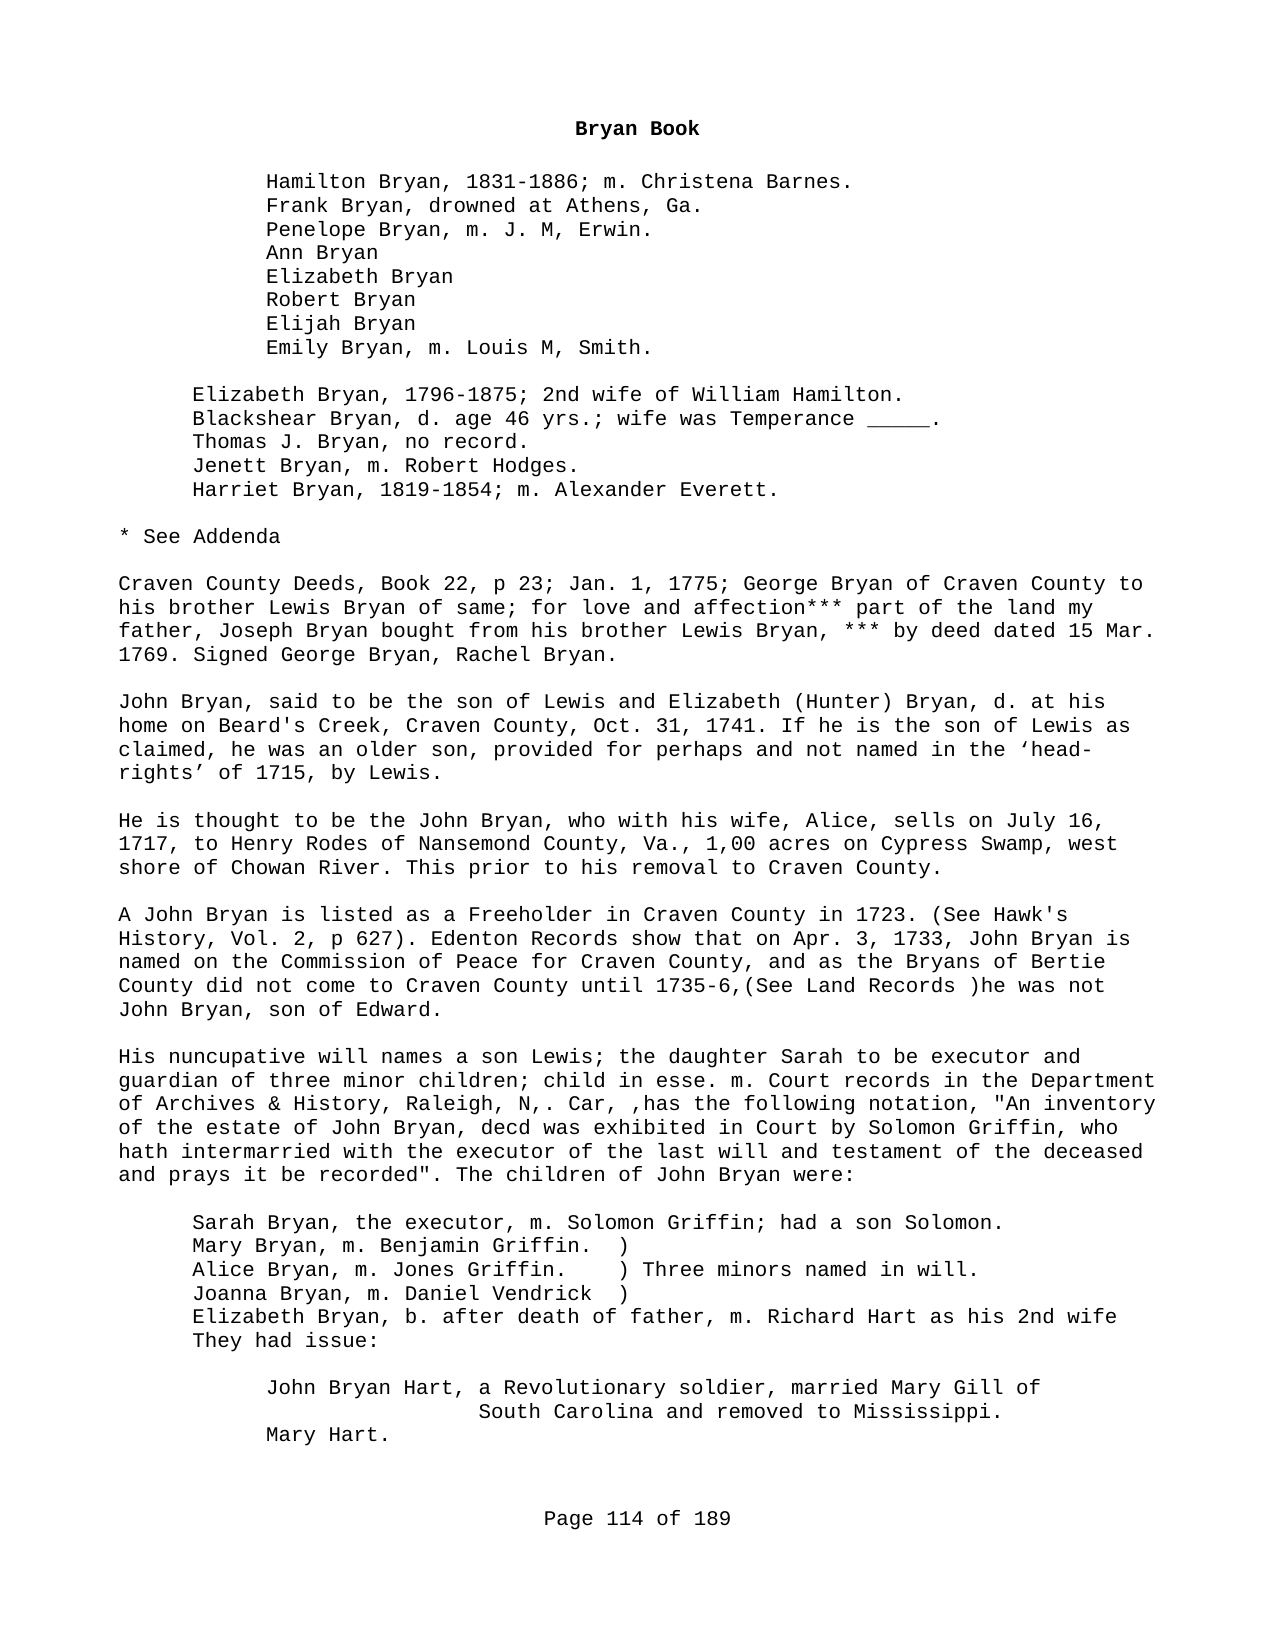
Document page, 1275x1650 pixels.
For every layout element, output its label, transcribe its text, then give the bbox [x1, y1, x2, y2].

text Elizabeth Bryan, b. after death of father, m. Richard Hart as his 2nd wife They had issue: [192, 1306, 1157, 1353]
text Alice Bryan, m. Jones Griffin. ) Three minors named in will. [192, 1259, 1157, 1283]
text John Bryan, said to be the son of Lewis and Elizabeth (Hunter) Bryan, d. at his home on Beard's Creek, Craven County, Oct. 31, 1741. If he is the son of Lewis as claimed, he was an older son, provided for perhaps and not named in the ‘head-rights’ of 1715, by Lewis. [118, 691, 1157, 786]
text Hamilton Bryan, 1831-1886; m. Christena Barnes. [266, 171, 1157, 195]
text Craven County Deeds, Book 22, p 23; Jan. 1, 1775; George Bryan of Craven County to his brother Lewis Bryan of same; for love and affection*** part of the land my father, Joseph Bryan bought from his brother Lewis Bryan, *** by deed dated 15 Mar. 1769. Signed George Bryan, Rachel Bryan. [118, 573, 1157, 668]
text Elizabeth Bryan [266, 266, 1157, 289]
text Sarah Bryan, the executor, m. Solomon Griffin; had a son Solomon. [192, 1212, 1157, 1235]
text Mary Hart. [266, 1424, 1157, 1448]
text Thomas J. Bryan, no record. [192, 431, 1157, 455]
text * See Addenda [118, 526, 1157, 549]
text Frank Bryan, drowned at Athens, Ga. [266, 195, 1157, 218]
text Jenett Bryan, m. Robert Hodges. [192, 455, 1157, 479]
text Harriet Bryan, 1819-1854; m. Alexander Everett. [192, 479, 1157, 502]
text Elijah Bryan [266, 313, 1157, 337]
text Ann Bryan [266, 242, 1157, 266]
text Elizabeth Bryan, 1796-1875; 2nd wife of William Hamilton. [192, 384, 1157, 408]
text He is thought to be the John Bryan, who with his wife, Alice, sells on July 16, 1717, to Henry Rodes of Nansemond County, Va., 1,00 acres on Cypress Swamp, west shore of Chowan River. This prior to his removal to Craven County. [118, 810, 1157, 881]
text Penelope Bryan, m. J. M, Erwin. [266, 218, 1157, 242]
text Emily Bryan, m. Louis M, Smith. [266, 337, 1157, 360]
text His nuncupative will names a son Lewis; the daughter Sarah to be executor and guardian of three minor children; child in esse. m. Court records in the Department of Archives & History, Raleigh, N,. Car, ,has the following notation, "An inventory of the estate of John Bryan, decd was exhibited in Court by Solomon Griffin, who hath intermarried with the executor of the last will and testament of the deceased and prays it be recorded". The children of John Bryan were: [118, 1046, 1157, 1188]
text Robert Bryan [266, 289, 1157, 313]
text Blackshear Bryan, d. age 46 yrs.; wife was Temperance _____. [192, 408, 1157, 431]
text Mary Bryan, m. Benjamin Griffin. ) [192, 1235, 1157, 1259]
text A John Bryan is listed as a Freeholder in Craven County in 1723. (See Hawk's History, Vol. 2, p 627). Edenton Records show that on Apr. 3, 1733, John Bryan is named on the Commission of Peace for Craven County, and as the Bryans of Bertie County did not come to Craven County until 1735-6,(See Land Records )he was not John Bryan, son of Edward. [118, 904, 1157, 1022]
text Joanna Bryan, m. Daniel Vendrick ) [192, 1283, 1157, 1306]
text South Carolina and removed to Mississippi. [266, 1401, 1157, 1424]
text John Bryan Hart, a Revolutionary soldier, married Mary Gill of [266, 1377, 1157, 1401]
